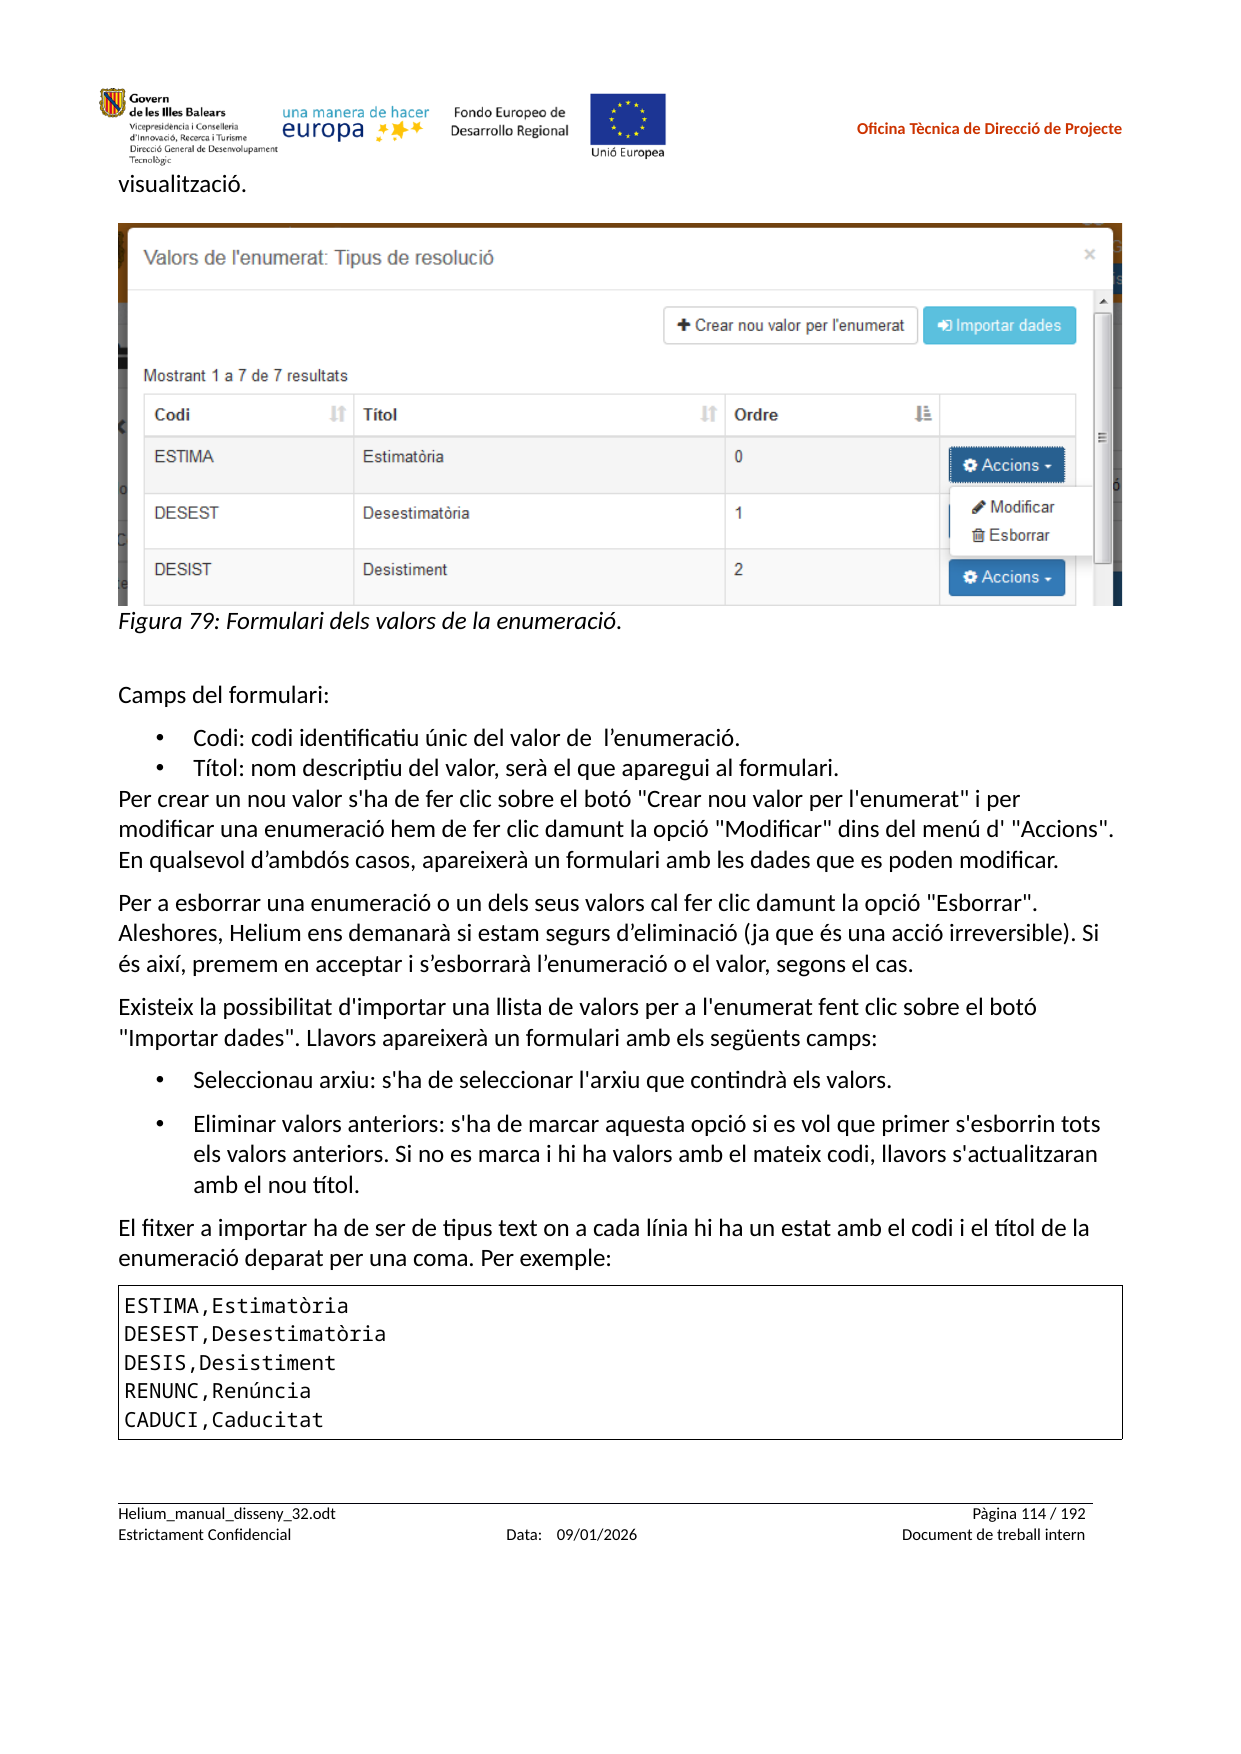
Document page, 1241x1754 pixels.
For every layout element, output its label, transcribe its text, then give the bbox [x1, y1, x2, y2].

list Títol: nom descriptiu del valor, serà el que aparegui al formulari. [156, 752, 1122, 783]
text Existeix la possibilitat d'importar una llista de valors per a l'enumerat fent clic sobre el botó "Importar dades". Llavors apareixerà un formulari amb els següents camps: [118, 991, 1122, 1052]
text Figura 79: Formulari dels valors de la enumeració. [118, 606, 1122, 636]
text visualització. [118, 168, 1122, 198]
text Per a esborrar una enumeració o un dels seus valors cal fer clic damunt la opció "Esborrar". Aleshores, Helium ens demanarà si estam segurs d’eliminació (ja que és una acció irreversible). Si és així, premem en acceptar i s’esborrarà l’enumeració o el valor, segons el cas. [118, 887, 1122, 979]
table_header ESTIMA,Estimatòria DESEST,Desestimatòria DESIS,Desistiment RENUNC,Renúncia CADUCI,Caducitat [119, 1286, 1122, 1439]
list Codi: codi identificatiu únic del valor de l’enumeració. [156, 722, 1122, 752]
text Per crear un nou valor s'ha de fer clic sobre el botó "Crear nou valor per l'enumerat" i per modificar una enumeració hem de fer clic damunt la opció "Modificar" dins del menú d' "Accions". En qualsevol d’ambdós casos, apareixerà un formulari amb les dades que es poden modificar. [118, 783, 1122, 874]
list Seleccionau arxiu: s'ha de seleccionar l'arxiu que contindrà els valors. [156, 1065, 1122, 1095]
picture [118, 223, 1123, 606]
picture [99, 87, 668, 166]
text Camps del formulari: [118, 679, 1122, 709]
list Eliminar valors anteriors: s'ha de marcar aquesta opció si es vol que primer s'esborrin tots els valors anteriors. Si no es marca i hi ha valors amb el mateix codi, llavors s'actualitzaran amb el nou títol. [156, 1108, 1122, 1199]
text El fitxer a importar ha de ser de tipus text on a cada línia hi ha un estat amb el codi i el títol de la enumeració deparat per una coma. Per exemple: [118, 1212, 1122, 1273]
